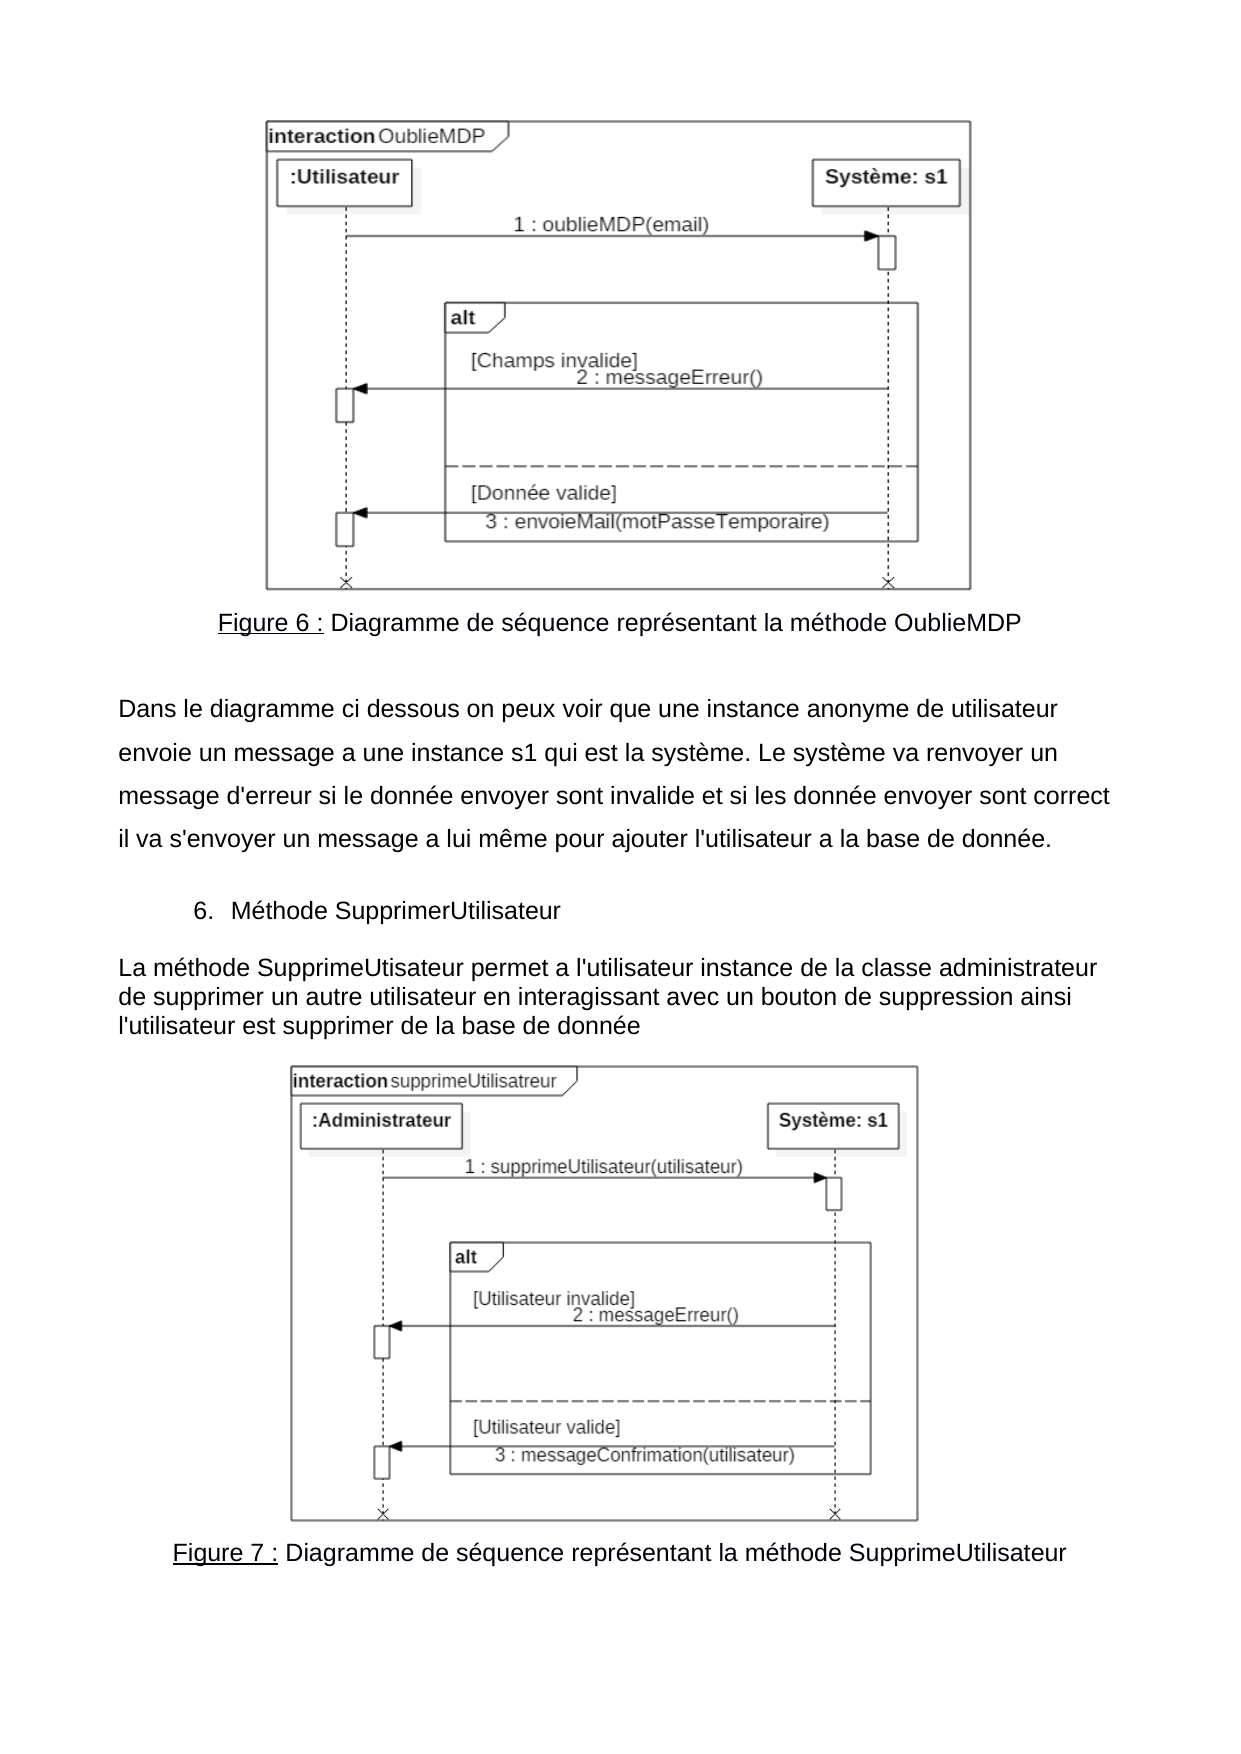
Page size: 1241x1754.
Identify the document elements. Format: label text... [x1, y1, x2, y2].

list Méthode SupprimerUtilisateur [193, 896, 1122, 924]
text Dans le diagramme ci dessous on peux voir que une instance anonyme de utilisateur envoie un message a une instance s1 qui est la système. Le système va renvoyer un message d'erreur si le donnée envoyer sont invalide et si les donnée envoyer sont correct il va s'envoyer un message a lui même pour ajouter l'utilisateur a la base de donnée. [118, 694, 1122, 853]
picture [288, 1062, 921, 1524]
text Figure 6 : Diagramme de séquence représentant la méthode OublieMDP [118, 594, 1122, 637]
text Figure 7 : Diagramme de séquence représentant la méthode SupprimeUtilisateur [118, 1039, 1122, 1567]
text La méthode SupprimeUtisateur permet a l'utilisateur instance de la classe administrateur de supprimer un autre utilisateur en interagissant avec un bouton de suppression ainsi l'utilisateur est supprimer de la base de donnée [118, 953, 1122, 1039]
picture [263, 118, 977, 594]
